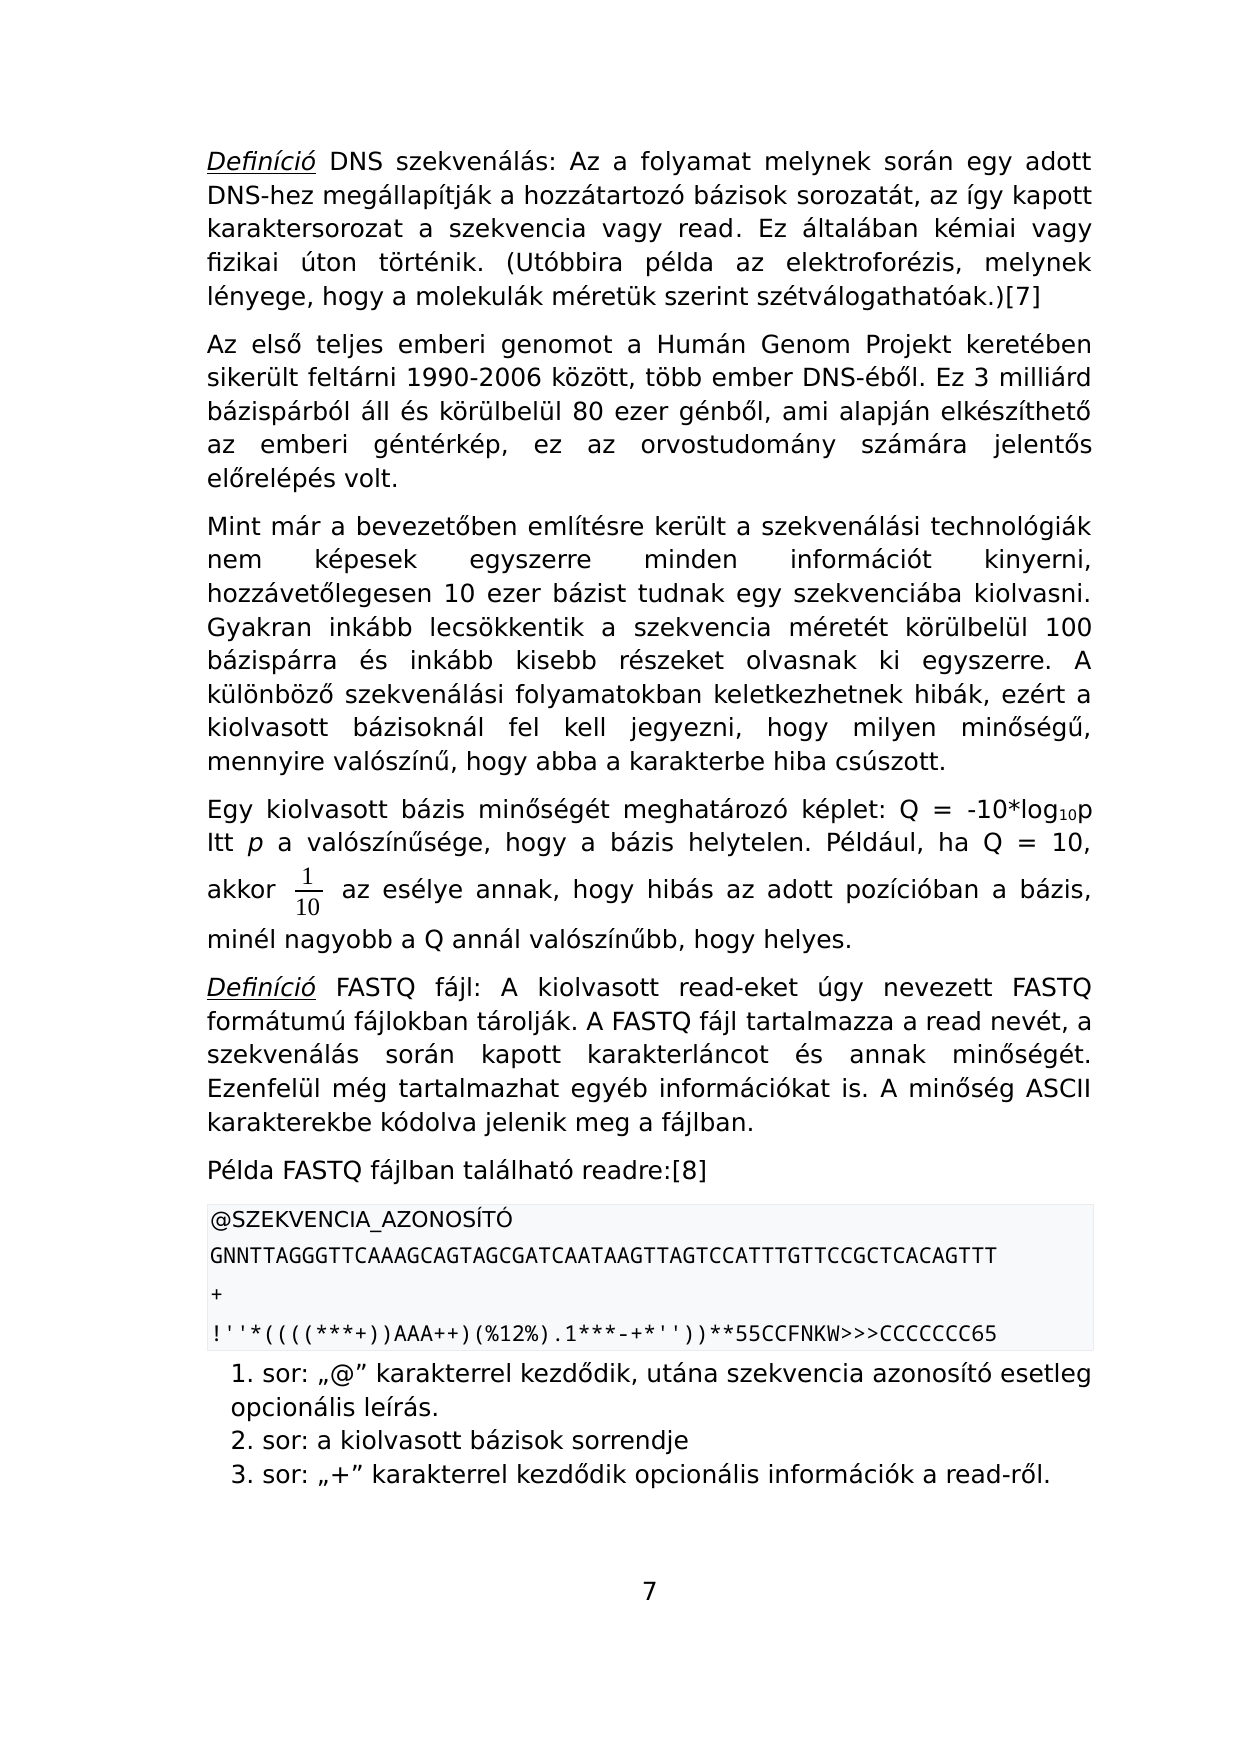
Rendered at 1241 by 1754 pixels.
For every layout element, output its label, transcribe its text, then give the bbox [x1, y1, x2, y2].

text Az első teljes emberi genomot a Humán Genom Projekt keretében sikerült feltárni 1990-2006 között, több ember DNS-éből. Ez 3 milliárd bázispárból áll és körülbelül 80 ezer génből, ami alapján elkészíthető az emberi géntérkép, ez az orvostudomány számára jelentős előrelépés volt. [207, 330, 1093, 493]
text Definíció FASTQ fájl: A kiolvasott read-eket úgy nevezett FASTQ formátumú fájlokban tárolják. A FASTQ fájl tartalmazza a read nevét, a szekvenálás során kapott karakterláncot és annak minőségét. Ezenfelül még tartalmazhat egyéb információkat is. A minőség ASCII karakterekbe kódolva jelenik meg a fájlban. [207, 974, 1093, 1137]
text + [208, 1276, 1093, 1309]
text 3. sor: „+” karakterrel kezdődik opcionális információk a read-ről. [230, 1460, 1093, 1489]
text !''*((((***+))AAA++)(%12%).1***-+*''))**55CCFNKW>>>CCCCCCC65 [208, 1314, 1093, 1350]
text Példa FASTQ fájlban található readre:[8] [207, 1156, 1093, 1185]
text GNNTTAGGGTTCAAAGCAGTAGCGATCAATAAGTTAGTCCATTTGTTCCGCTCACAGTTT [208, 1237, 1093, 1270]
text Egy kiolvasott bázis minőségét meghatározó képlet: Q = -10*log10p Itt p a valószínűsége, hogy a bázis helytelen. Például, ha Q = 10, akkoraz esélye annak, hogy hibás az adott pozícióban a bázis, minél nagyobb a Q annál valószínűbb, hogy helyes. [207, 795, 1093, 955]
text 2. sor: a kiolvasott bázisok sorrendje [230, 1426, 1093, 1455]
text Mint már a bevezetőben említésre került a szekvenálási technológiák nem képesek egyszerre minden információt kinyerni, hozzávetőlegesen 10 ezer bázist tudnak egy szekvenciába kiolvasni. Gyakran inkább lecsökkentik a szekvencia méretét körülbelül 100 bázispárra és inkább kisebb részeket olvasnak ki egyszerre. A különböző szekvenálási folyamatokban keletkezhetnek hibák, ezért a kiolvasott bázisoknál fel kell jegyezni, hogy milyen minőségű, mennyire valószínű, hogy abba a karakterbe hiba csúszott. [207, 512, 1093, 776]
text Definíció DNS szekvenálás: Az a folyamat melynek során egy adott DNS-hez megállapítják a hozzátartozó bázisok sorozatát, az így kapott karaktersorozat a szekvencia vagy read. Ez általában kémiai vagy fizikai úton történik. (Utóbbira példa az elektroforézis, melynek lényege, hogy a molekulák méretük szerint szétválogathatóak.)[7] [207, 148, 1093, 311]
text 1. sor: „@” karakterrel kezdődik, utána szekvencia azonosító esetleg opcionális leírás. [230, 1359, 1093, 1422]
text @SZEKVENCIA_AZONOSÍTÓ [208, 1205, 1093, 1233]
